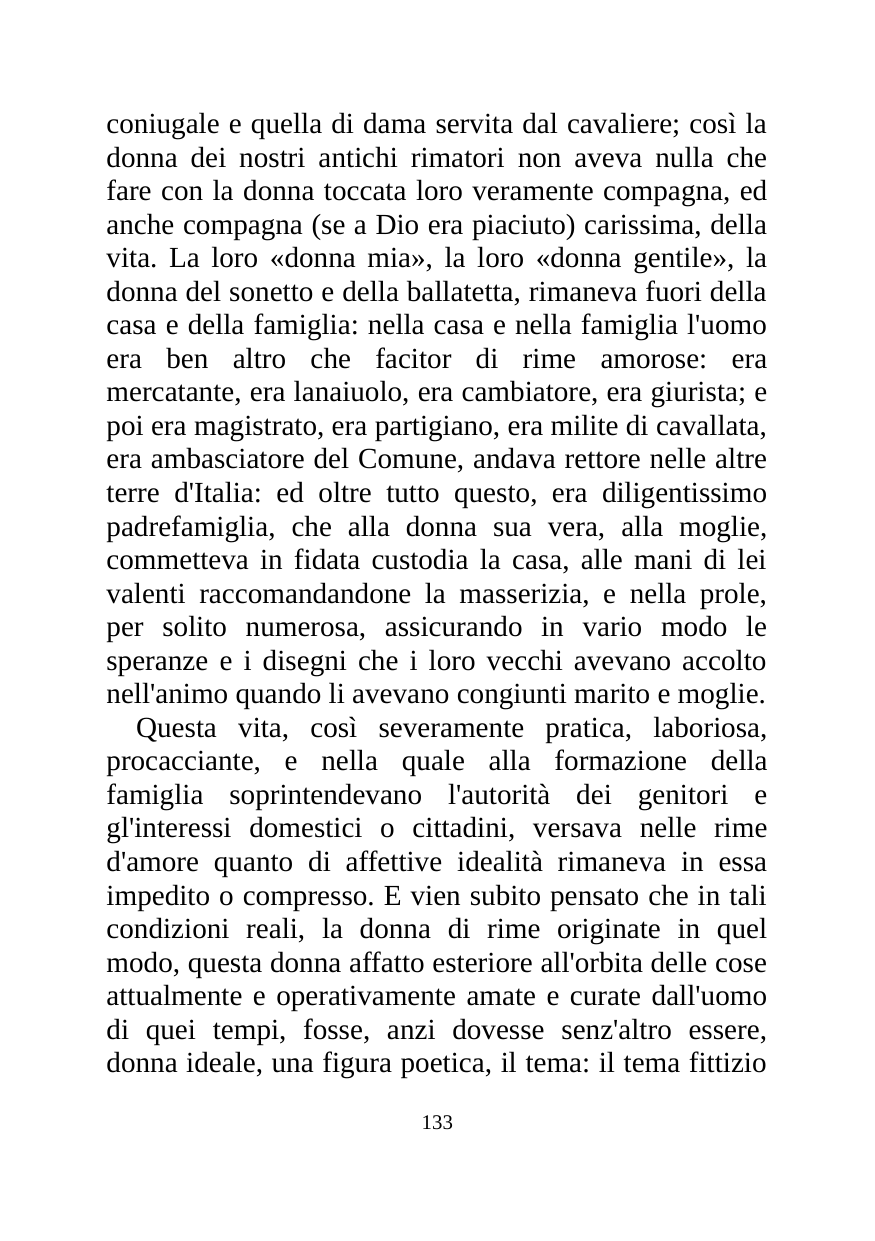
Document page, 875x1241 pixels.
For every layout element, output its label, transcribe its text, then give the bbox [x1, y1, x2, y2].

text coniugale e quella di dama servita dal cavaliere; così la donna dei nostri antichi rimatori non aveva nulla che fare con la donna toccata loro veramente compagna, ed anche compagna (se a Dio era piaciuto) carissima, della vita. La loro «donna mia», la loro «donna gentile», la donna del sonetto e della ballatetta, rimaneva fuori della casa e della famiglia: nella casa e nella famiglia l'uomo era ben altro che facitor di rime amorose: era mercatante, era lanaiuolo, era cambiatore, era giurista; e poi era magistrato, era partigiano, era milite di cavallata, era ambasciatore del Comune, andava rettore nelle altre terre d'Italia: ed oltre tutto questo, era diligentissimo padrefamiglia, che alla donna sua vera, alla moglie, commetteva in fidata custodia la casa, alle mani di lei valenti raccomandandone la masserizia, e nella prole, per solito numerosa, assicurando in vario modo le speranze e i disegni che i loro vecchi avevano accolto nell'animo quando li avevano congiunti marito e moglie. [106, 106, 768, 710]
text Questa vita, così severamente pratica, laboriosa, procacciante, e nella quale alla formazione della famiglia soprintendevano l'autorità dei genitori e gl'interessi domestici o cittadini, versava nelle rime d'amore quanto di affettive idealità rimaneva in essa impedito o compresso. E vien subito pensato che in tali condizioni reali, la donna di rime originate in quel modo, questa donna affatto esteriore all'orbita delle cose attualmente e operativamente amate e curate dall'uomo di quei tempi, fosse, anzi dovesse senz'altro essere, donna ideale, una figura poetica, il tema: il tema fittizio [106, 710, 768, 1079]
